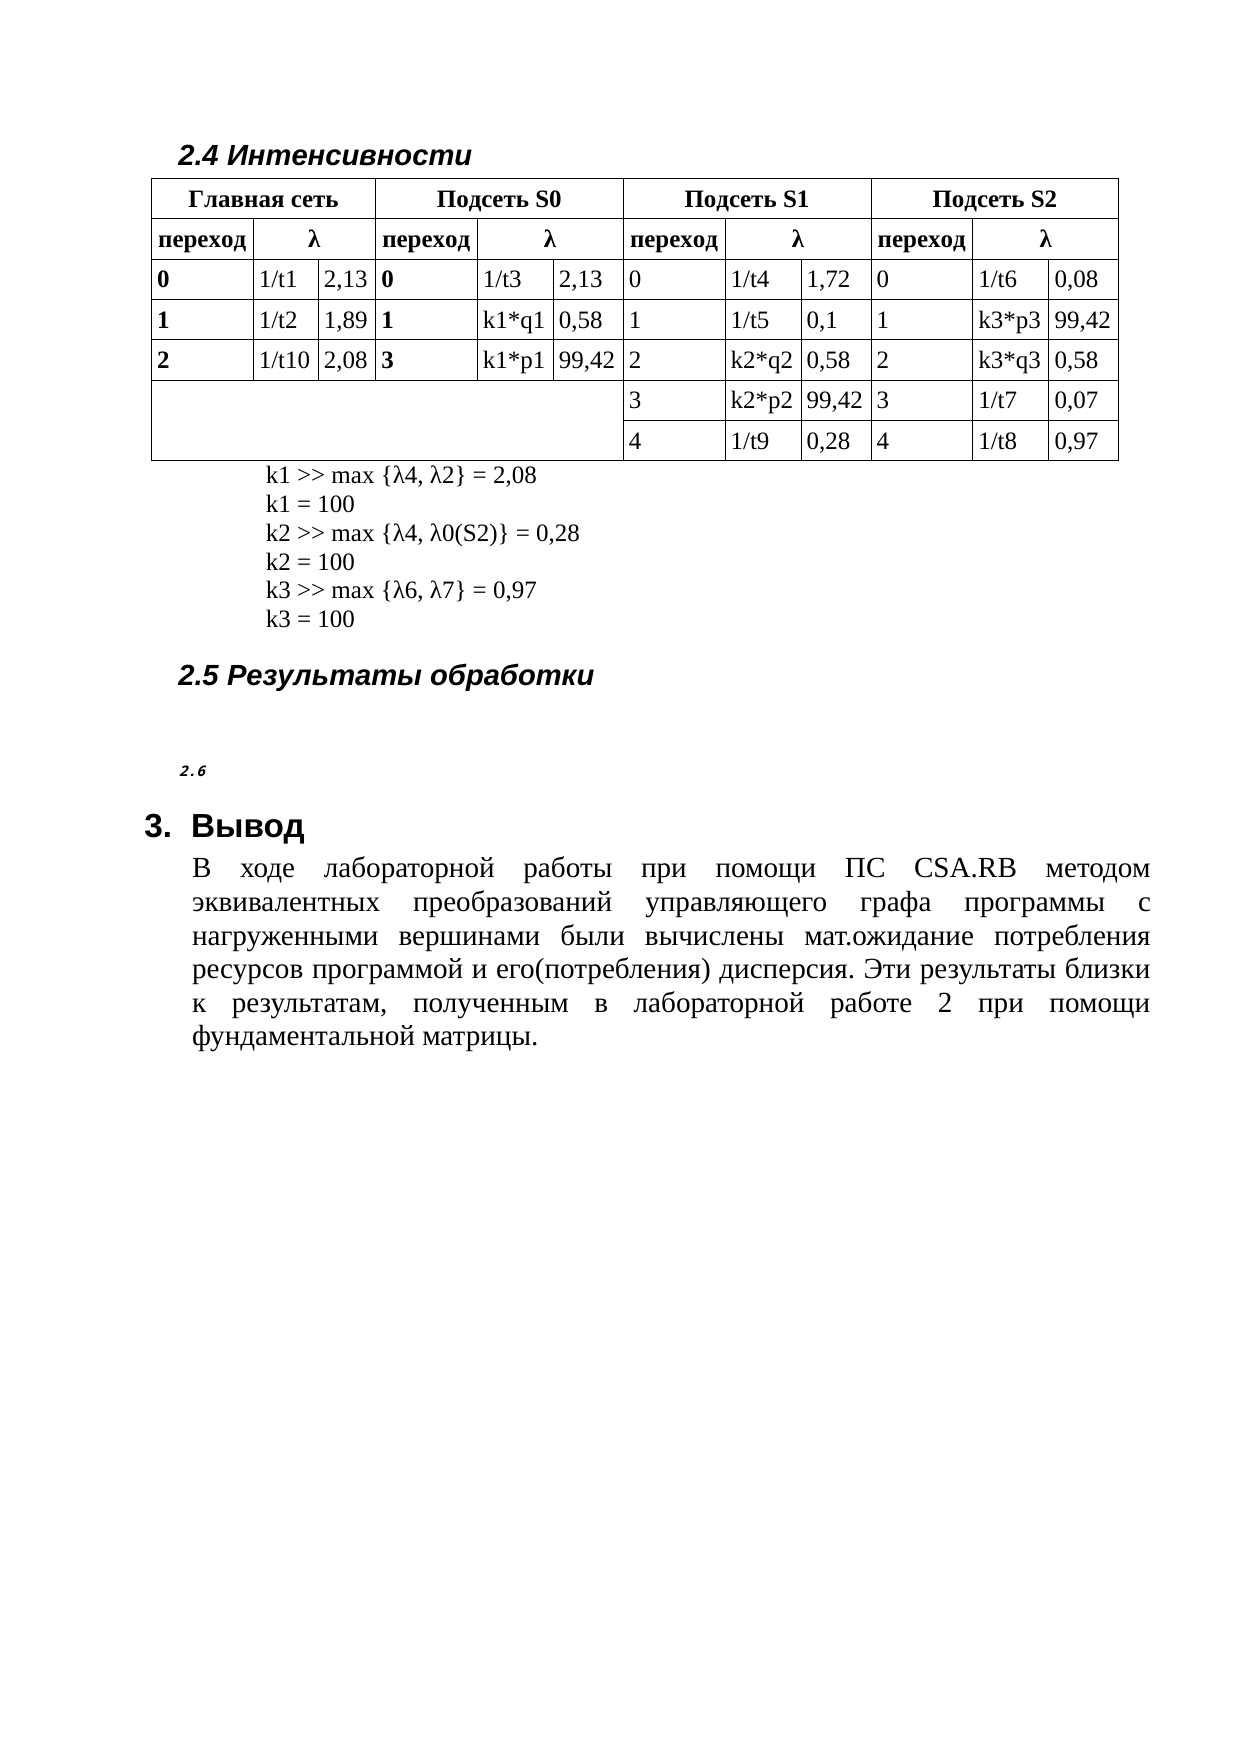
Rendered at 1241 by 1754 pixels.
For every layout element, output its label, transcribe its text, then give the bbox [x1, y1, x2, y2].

subtitle Интенсивности [170, 138, 1152, 172]
table_cell переход [624, 219, 725, 259]
table_cell 1 [152, 300, 253, 339]
table_cell λ [254, 219, 375, 259]
table_cell 99,42 [1049, 300, 1118, 339]
subtitle Результаты обработки [170, 658, 1152, 691]
table_cell 2,08 [319, 340, 375, 379]
table_cell 1/t1 [254, 260, 318, 299]
table_cell k1*p1 [478, 340, 553, 379]
table_cell 4 [872, 421, 972, 460]
text k1 = 100 [266, 489, 1152, 518]
table_cell 0,28 [802, 421, 871, 460]
text k2 = 100 [266, 547, 1152, 575]
table_cell k2*p2 [726, 381, 801, 420]
table_cell 0,1 [802, 300, 871, 339]
table_header Подсеть S0 [376, 179, 623, 218]
table_cell 2 [152, 340, 253, 379]
text k2 >> max {λ4, λ0(S2)} = 0,28 [266, 518, 1152, 547]
table_cell 4 [624, 421, 725, 460]
table_cell 1 [376, 300, 477, 339]
table_cell 0,97 [1049, 421, 1118, 460]
table_cell 99,42 [802, 381, 871, 420]
table_cell 1 [624, 300, 725, 339]
table_cell λ [973, 219, 1118, 259]
table_cell 0,07 [1049, 381, 1118, 420]
table_cell 0 [624, 260, 725, 299]
table_cell 1/t5 [726, 300, 801, 339]
table_cell переход [376, 219, 477, 259]
table_cell 3 [872, 381, 972, 420]
table_cell 1/t6 [973, 260, 1048, 299]
subtitle Вывод [144, 806, 1152, 844]
table_cell 1/t7 [973, 381, 1048, 420]
table_header Главная сеть [152, 179, 375, 218]
text k1 >> max {λ4, λ2} = 2,08 [266, 460, 1152, 489]
table_cell k1*q1 [478, 300, 553, 339]
table_cell k2*q2 [726, 340, 801, 379]
table_cell 2 [872, 340, 972, 379]
table_header Подсеть S1 [624, 179, 871, 218]
table_cell 1/t8 [973, 421, 1048, 460]
table_cell 1,72 [802, 260, 871, 299]
table_cell 3 [624, 381, 725, 420]
table_cell 99,42 [554, 340, 623, 379]
text k3 >> max {λ6, λ7} = 0,97 [266, 575, 1152, 604]
text В ходе лабораторной работы при помощи ПС CSA.RB методом эквивалентных преобразований управляющего графа программы с нагруженными вершинами были вычислены мат.ожидание потребления ресурсов программой и его(потребления) дисперсия. Эти результаты близки к результатам, полученным в лабораторной работе 2 при помощи фундаментальной матрицы. [192, 851, 1152, 1052]
table_cell 0 [376, 260, 477, 299]
table_cell 2 [624, 340, 725, 379]
table_cell переход [872, 219, 972, 259]
table_cell [152, 381, 623, 460]
table_cell 0,08 [1049, 260, 1118, 299]
table_cell 2,13 [319, 260, 375, 299]
table_cell 1 [872, 300, 972, 339]
table_cell 1/t10 [254, 340, 318, 379]
table_cell 1/t4 [726, 260, 801, 299]
table_cell 1/t2 [254, 300, 318, 339]
table_cell 0,58 [1049, 340, 1118, 379]
table_cell переход [152, 219, 253, 259]
table_cell 3 [376, 340, 477, 379]
table_cell 0 [152, 260, 253, 299]
table_cell k3*p3 [973, 300, 1048, 339]
text k3 = 100 [266, 604, 1152, 633]
table_cell 0,58 [802, 340, 871, 379]
table_header Подсеть S2 [872, 179, 1118, 218]
table_cell 1,89 [319, 300, 375, 339]
table_cell 1/t9 [726, 421, 801, 460]
table_cell λ [726, 219, 871, 259]
table_cell k3*q3 [973, 340, 1048, 379]
table_cell λ [478, 219, 623, 259]
table_cell 0 [872, 260, 972, 299]
table_cell 0,58 [554, 300, 623, 339]
table_cell 2,13 [554, 260, 623, 299]
table_cell 1/t3 [478, 260, 553, 299]
